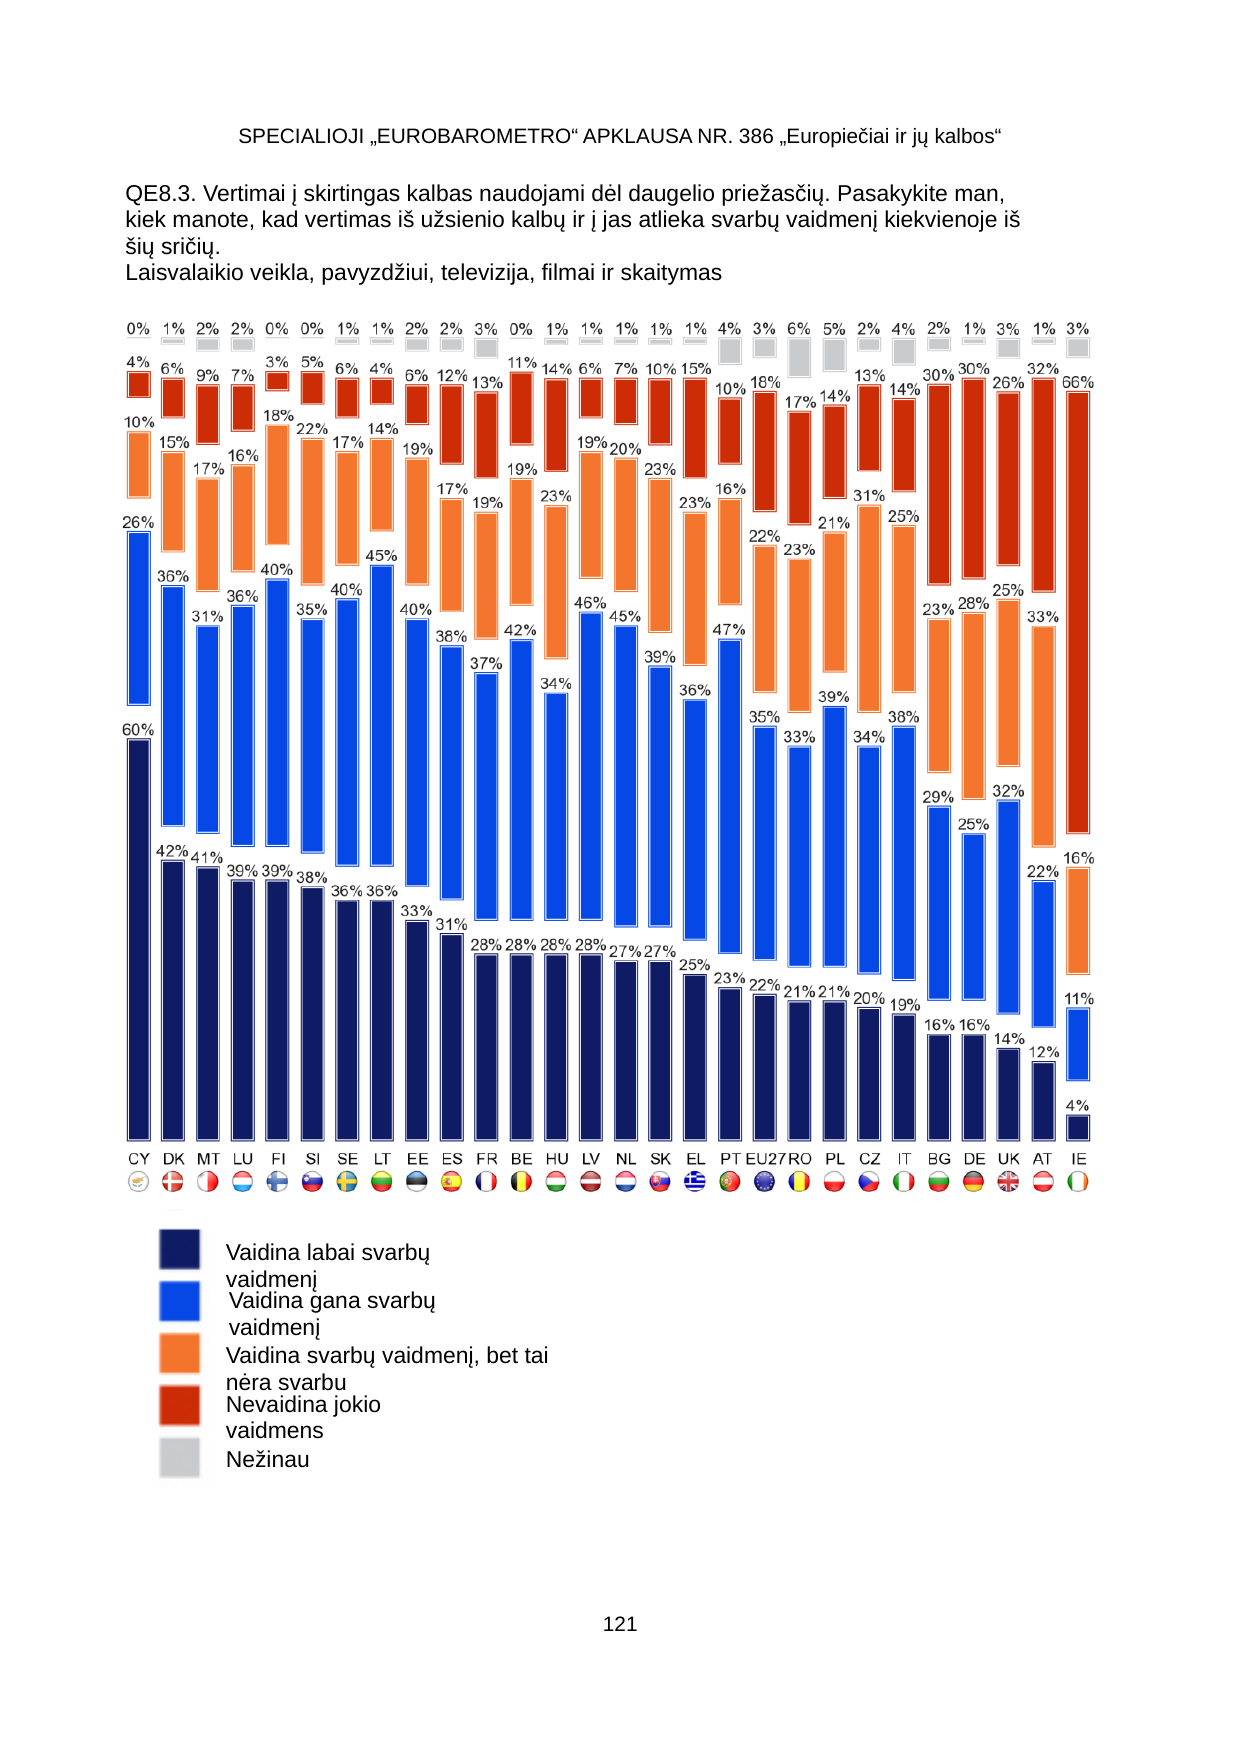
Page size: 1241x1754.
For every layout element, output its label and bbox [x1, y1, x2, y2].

picture [108, 307, 1101, 1198]
picture [122, 1209, 212, 1493]
